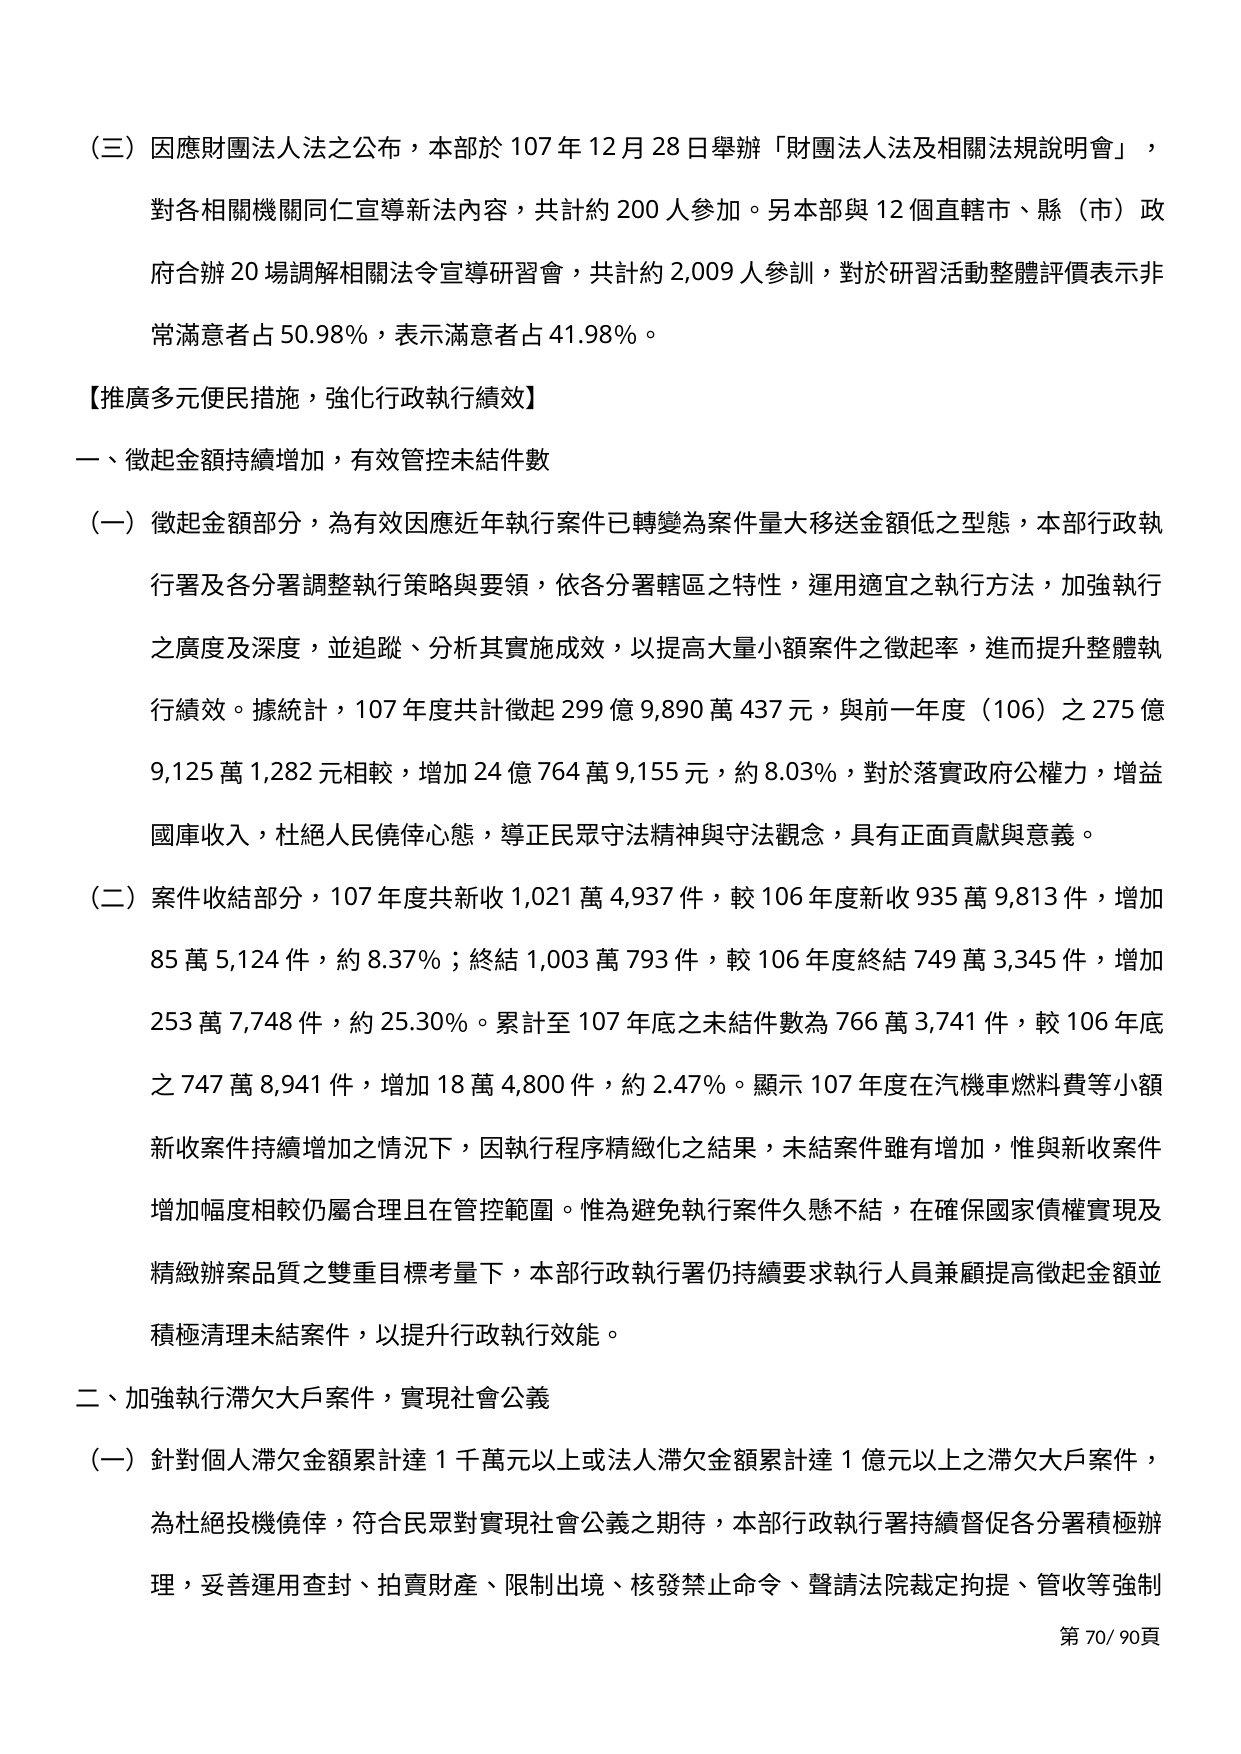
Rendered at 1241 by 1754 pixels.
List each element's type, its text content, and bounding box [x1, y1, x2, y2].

text （三）因應財團法人法之公布，本部於107年12月28日舉辦「財團法人法及相關法規說明會」，對各相關機關同仁宣導新法內容，共計約200人參加。另本部與12個直轄市、縣（市）政府合辦20場調解相關法令宣導研習會，共計約2,009人參訓，對於研習活動整體評價表示非常滿意者占50.98％，表示滿意者占41.98％。 [75, 104, 1165, 354]
text （一）徵起金額部分，為有效因應近年執行案件已轉變為案件量大移送金額低之型態，本部行政執行署及各分署調整執行策略與要領，依各分署轄區之特性，運用適宜之執行方法，加強執行之廣度及深度，並追蹤、分析其實施成效，以提高大量小額案件之徵起率，進而提升整體執行績效。據統計，107年度共計徵起299億9,890萬437元，與前一年度（106）之275億9,125萬1,282元相較，增加24億764萬9,155元，約8.03％，對於落實政府公權力，增益國庫收入，杜絕人民僥倖心態，導正民眾守法精神與守法觀念，具有正面貢獻與意義。 [75, 479, 1165, 854]
text （一）針對個人滯欠金額累計達1 千萬元以上或法人滯欠金額累計達1 億元以上之滯欠大戶案件，為杜絕投機僥倖，符合民眾對實現社會公義之期待，本部行政執行署持續督促各分署積極辦理，妥善運用查封、拍賣財產、限制出境、核發禁止命令、聲請法院裁定拘提、管收等強制 [75, 1417, 1165, 1604]
text 【推廣多元便民措施，強化行政執行績效】 [75, 354, 1165, 417]
text 一、徵起金額持續增加，有效管控未結件數 [75, 417, 1165, 479]
text 二、加強執行滯欠大戶案件，實現社會公義 [75, 1354, 1165, 1417]
text （二）案件收結部分，107年度共新收1,021萬4,937件，較106年度新收935萬9,813件，增加85萬5,124件，約8.37％；終結1,003萬793件，較106年度終結749萬3,345件，增加253萬7,748件，約25.30％。累計至107年底之未結件數為766萬3,741件，較106年底之747萬8,941件，增加18萬4,800件，約2.47％。顯示107年度在汽機車燃料費等小額新收案件持續增加之情況下，因執行程序精緻化之結果，未結案件雖有增加，惟與新收案件增加幅度相較仍屬合理且在管控範圍。惟為避免執行案件久懸不結，在確保國家債權實現及精緻辦案品質之雙重目標考量下，本部行政執行署仍持續要求執行人員兼顧提高徵起金額並積極清理未結案件，以提升行政執行效能。 [75, 854, 1165, 1354]
